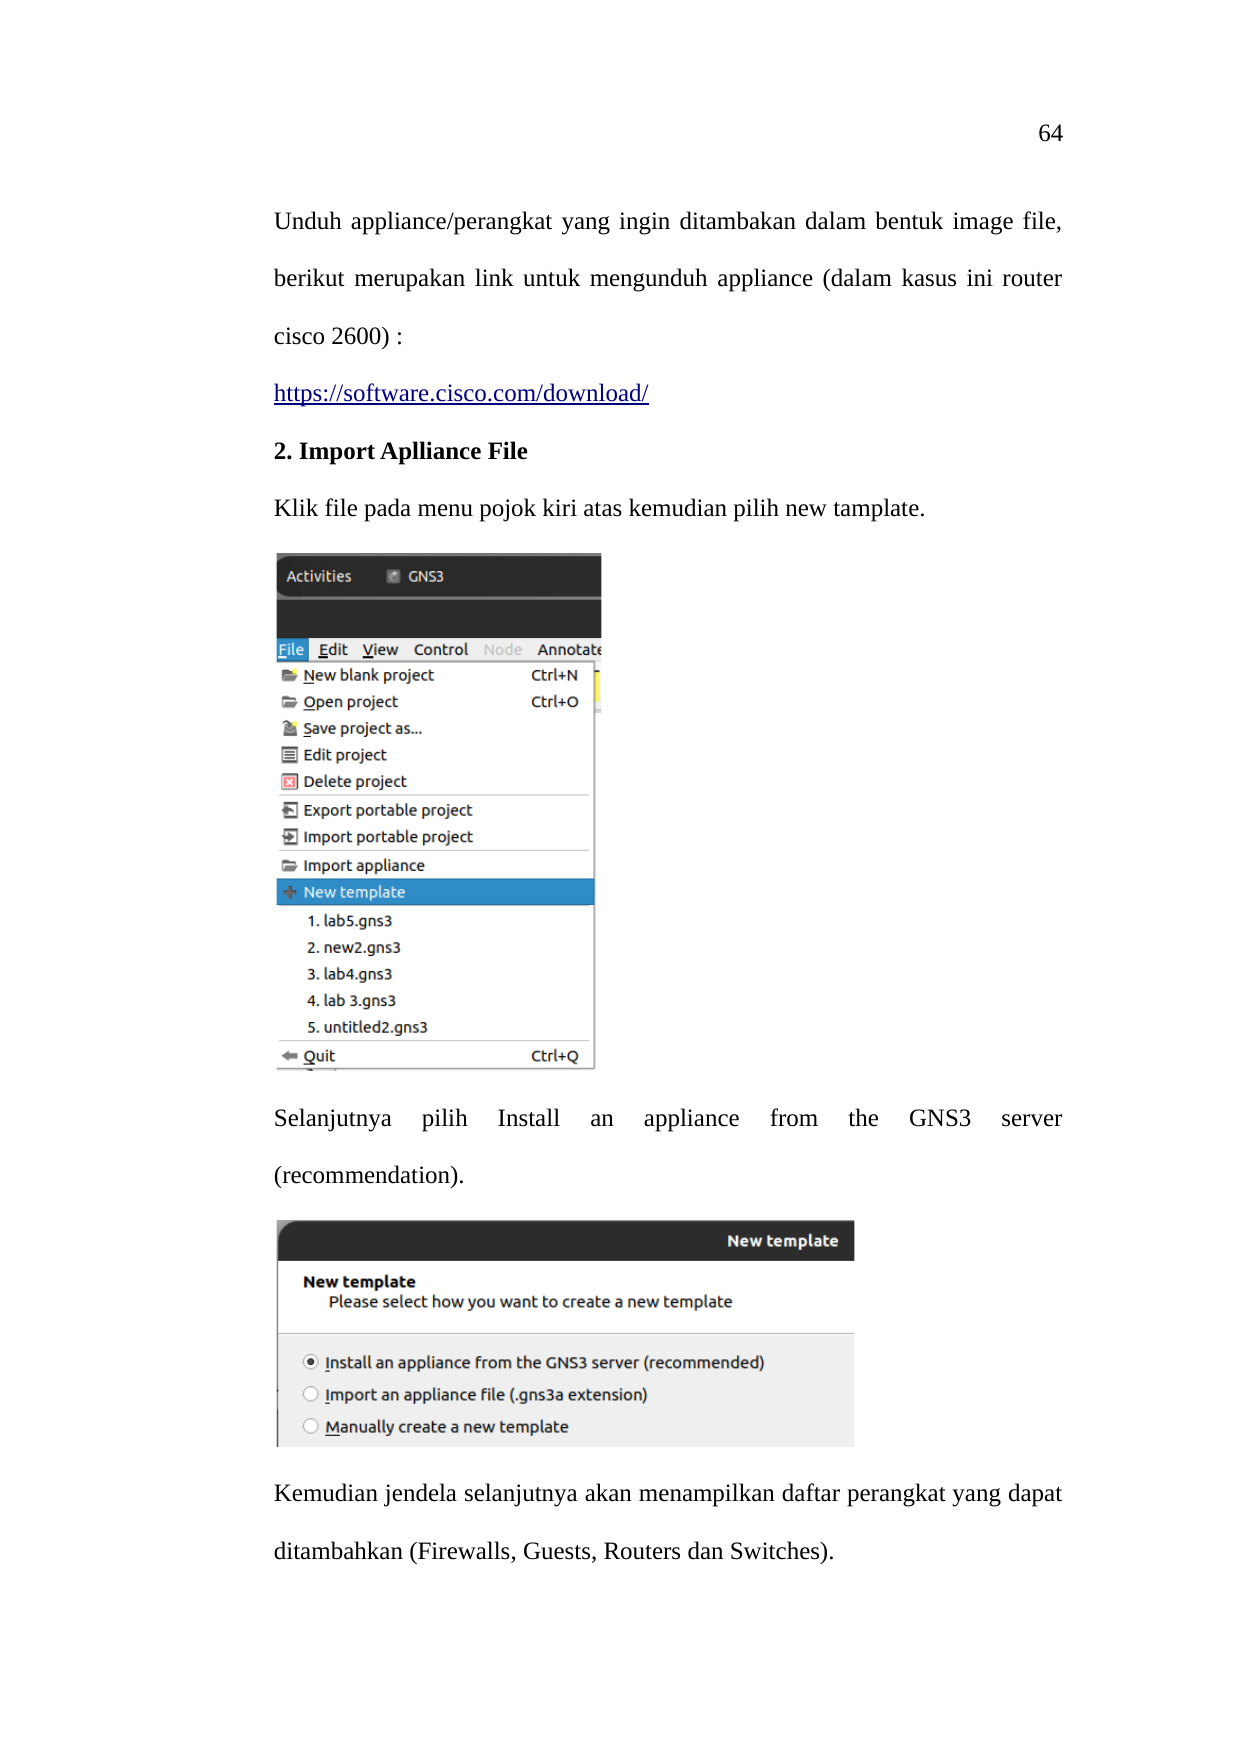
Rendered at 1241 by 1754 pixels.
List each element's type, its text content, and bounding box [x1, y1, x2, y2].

picture [276, 1220, 855, 1447]
list Kemudian jendela selanjutnya akan menampilkan daftar perangkat yang dapat ditambahkan (Firewalls, Guests, Routers dan Switches). [236, 1478, 1063, 1564]
list https://software.cisco.com/download/ [236, 378, 1063, 407]
list 2. Import Aplliance File [236, 436, 1063, 465]
list Unduh appliance/perangkat yang ingin ditambakan dalam bentuk image file, berikut merupakan link untuk mengunduh appliance (dalam kasus ini router cisco 2600) : [236, 206, 1063, 350]
list Klik file pada menu pojok kiri atas kemudian pilih new tamplate. [236, 493, 1063, 522]
picture [276, 553, 602, 1071]
list Selanjutnya pilih Install an appliance from the GNS3 server (recommendation). [236, 1103, 1063, 1189]
